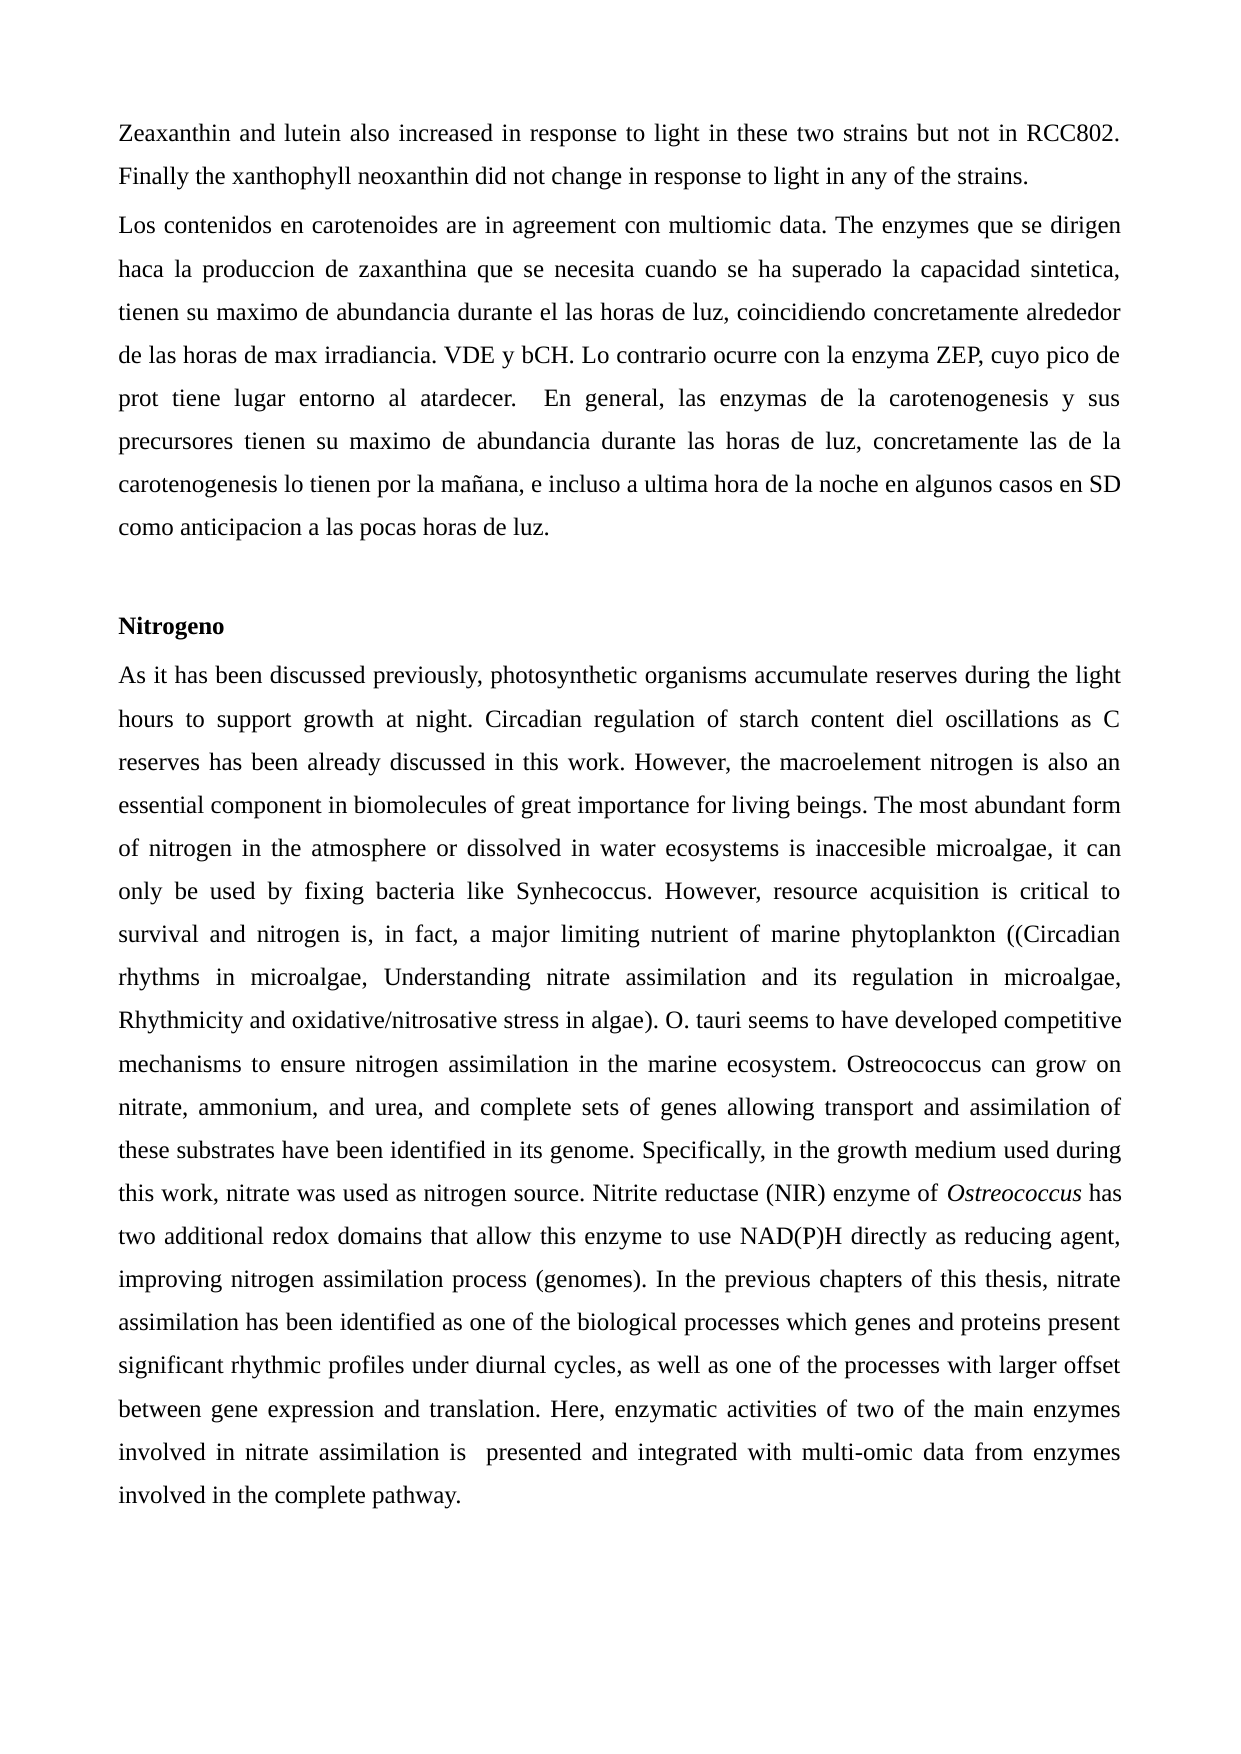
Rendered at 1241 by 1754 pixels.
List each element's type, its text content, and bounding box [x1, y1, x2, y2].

text Nitrogeno [118, 611, 1122, 640]
text Los contenidos en carotenoides are in agreement con multiomic data. The enzymes que se dirigen haca la produccion de zaxanthina que se necesita cuando se ha superado la capacidad sintetica, tienen su maximo de abundancia durante el las horas de luz, coincidiendo concretamente alrededor de las horas de max irradiancia. VDE y bCH. Lo contrario ocurre con la enzyma ZEP, cuyo pico de prot tiene lugar entorno al atardecer. En general, las enzymas de la carotenogenesis y sus precursores tienen su maximo de abundancia durante las horas de luz, concretamente las de la carotenogenesis lo tienen por la mañana, e incluso a ultima hora de la noche en algunos casos en SD como anticipacion a las pocas horas de luz. [118, 211, 1122, 541]
text Zeaxanthin and lutein also increased in response to light in these two strains but not in RCC802. Finally the xanthophyll neoxanthin did not change in response to light in any of the strains. [118, 118, 1122, 190]
text As it has been discussed previously, photosynthetic organisms accumulate reserves during the light hours to support growth at night. Circadian regulation of starch content diel oscillations as C reserves has been already discussed in this work. However, the macroelement nitrogen is also an essential component in biomolecules of great importance for living beings. The most abundant form of nitrogen in the atmosphere or dissolved in water ecosystems is inaccesible microalgae, it can only be used by fixing bacteria like Synhecoccus. However, resource acquisition is critical to survival and nitrogen is, in fact, a major limiting nutrient of marine phytoplankton ((Circadian rhythms in microalgae, Understanding nitrate assimilation and its regulation in microalgae, Rhythmicity and oxidative/nitrosative stress in algae). O. tauri seems to have developed competitive mechanisms to ensure nitrogen assimilation in the marine ecosystem. Ostreococcus can grow on nitrate, ammonium, and urea, and complete sets of genes allowing transport and assimilation of these substrates have been identified in its genome. Specifically, in the growth medium used during this work, nitrate was used as nitrogen source. Nitrite reductase (NIR) enzyme of Ostreococcus has two additional redox domains that allow this enzyme to use NAD(P)H directly as reducing agent, improving nitrogen assimilation process (genomes). In the previous chapters of this thesis, nitrate assimilation has been identified as one of the biological processes which genes and proteins present significant rhythmic profiles under diurnal cycles, as well as one of the processes with larger offset between gene expression and translation. Here, enzymatic activities of two of the main enzymes involved in nitrate assimilation is presented and integrated with multi-omic data from enzymes involved in the complete pathway. [118, 661, 1122, 1509]
